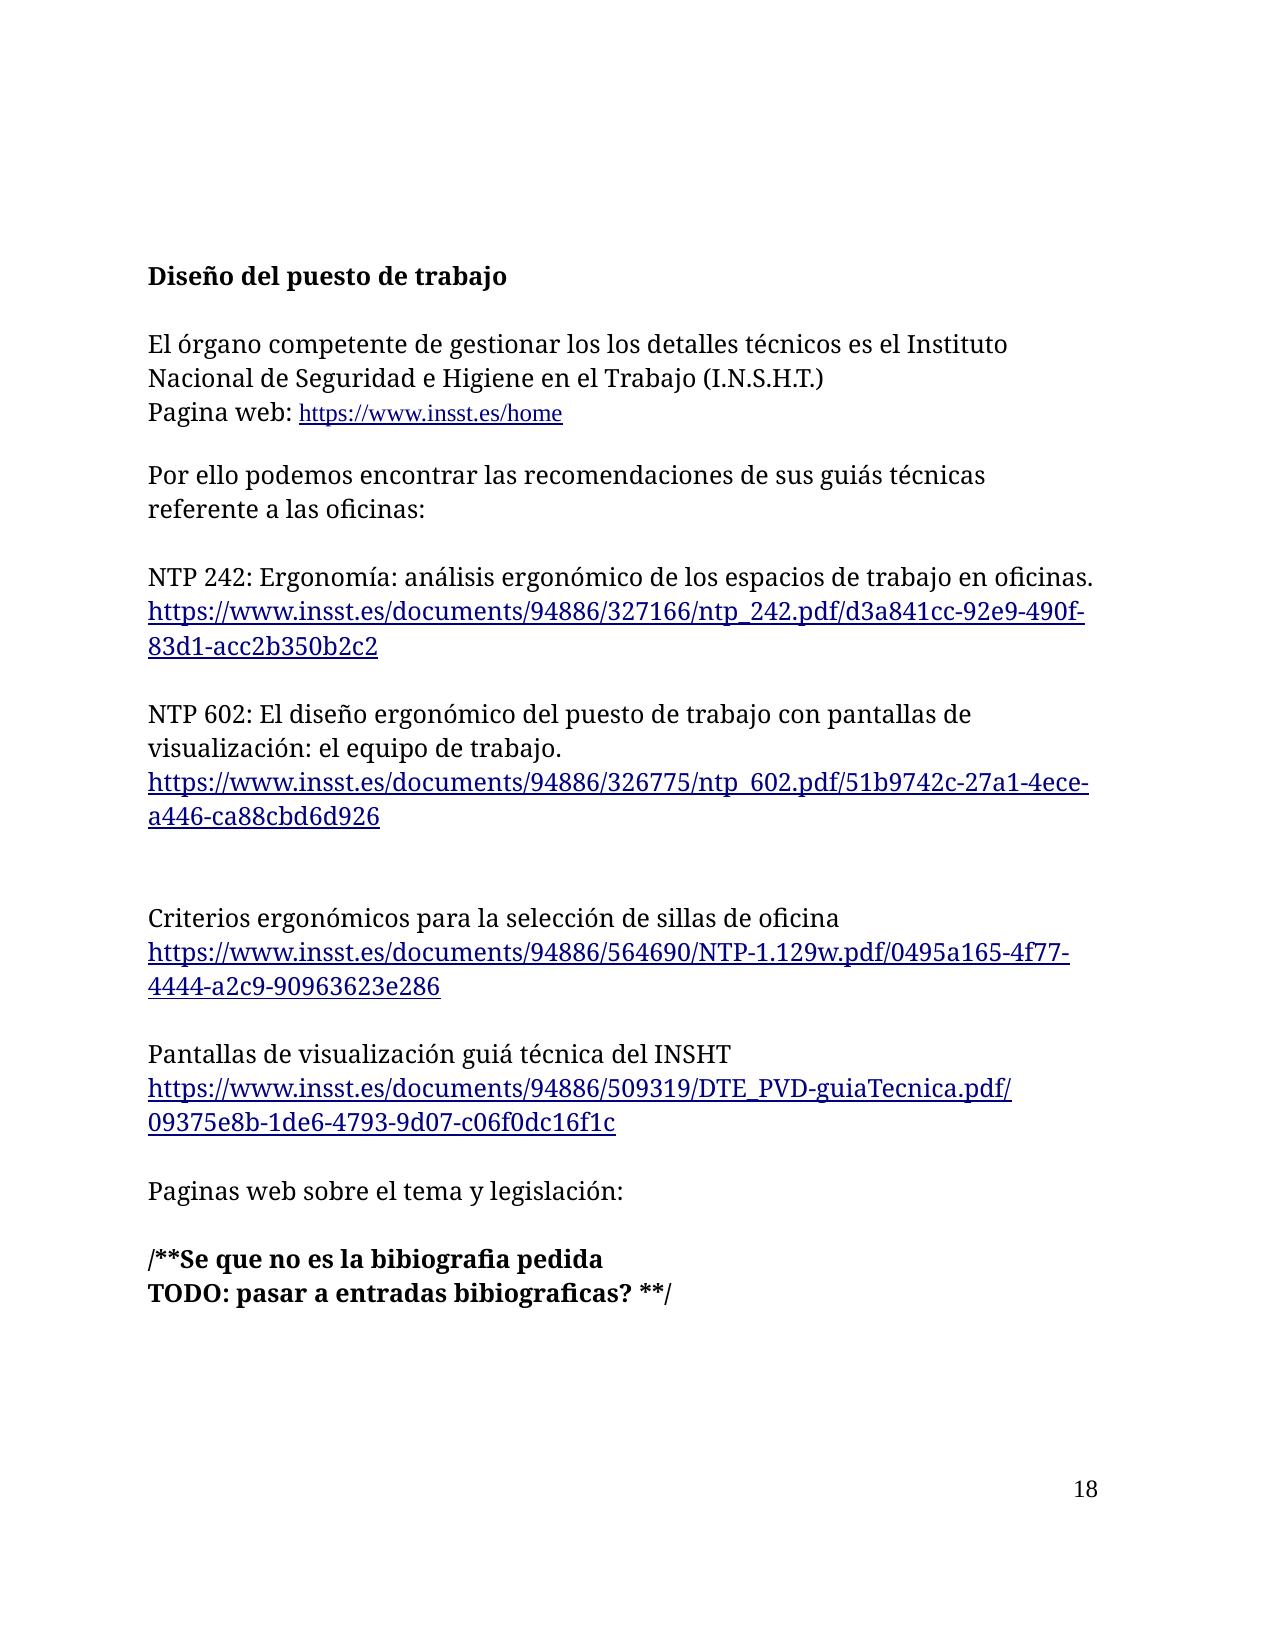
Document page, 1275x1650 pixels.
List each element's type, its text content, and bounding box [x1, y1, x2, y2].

text NTP 242: Ergonomía: análisis ergonómico de los espacios de trabajo en oficinas. [148, 560, 1098, 594]
text https://www.insst.es/documents/94886/509319/DTE_PVD-guiaTecnica.pdf/09375e8b-1de6-4793-9d07-c06f0dc16f1c [148, 1071, 1098, 1139]
text NTP 602: El diseño ergonómico del puesto de trabajo con pantallas de visualización: el equipo de trabajo. [148, 696, 1098, 764]
text https://www.insst.es/documents/94886/326775/ntp_602.pdf/51b9742c-27a1-4ece-a446-ca88cbd6d926 [148, 764, 1098, 832]
text TODO: pasar a entradas bibiograficas? **/ [148, 1275, 1098, 1309]
text Diseño del puesto de trabajo [148, 259, 1098, 293]
text Paginas web sobre el tema y legislación: [148, 1173, 1098, 1207]
text El órgano competente de gestionar los los detalles técnicos es el Instituto Nacional de Seguridad e Higiene en el Trabajo (I.N.S.H.T.) [148, 327, 1098, 395]
text /**Se que no es la bibiografia pedida [148, 1241, 1098, 1275]
text Por ello podemos encontrar las recomendaciones de sus guiás técnicas referente a las oficinas: [148, 458, 1098, 526]
text https://www.insst.es/documents/94886/327166/ntp_242.pdf/d3a841cc-92e9-490f-83d1-acc2b350b2c2 [148, 594, 1098, 662]
text https://www.insst.es/documents/94886/564690/NTP-1.129w.pdf/0495a165-4f77-4444-a2c9-90963623e286 [148, 935, 1098, 1003]
text Pantallas de visualización guiá técnica del INSHT [148, 1037, 1098, 1071]
text Pagina web: https://www.insst.es/home [148, 395, 1098, 429]
text Criterios ergonómicos para la selección de sillas de oficina [148, 901, 1098, 935]
